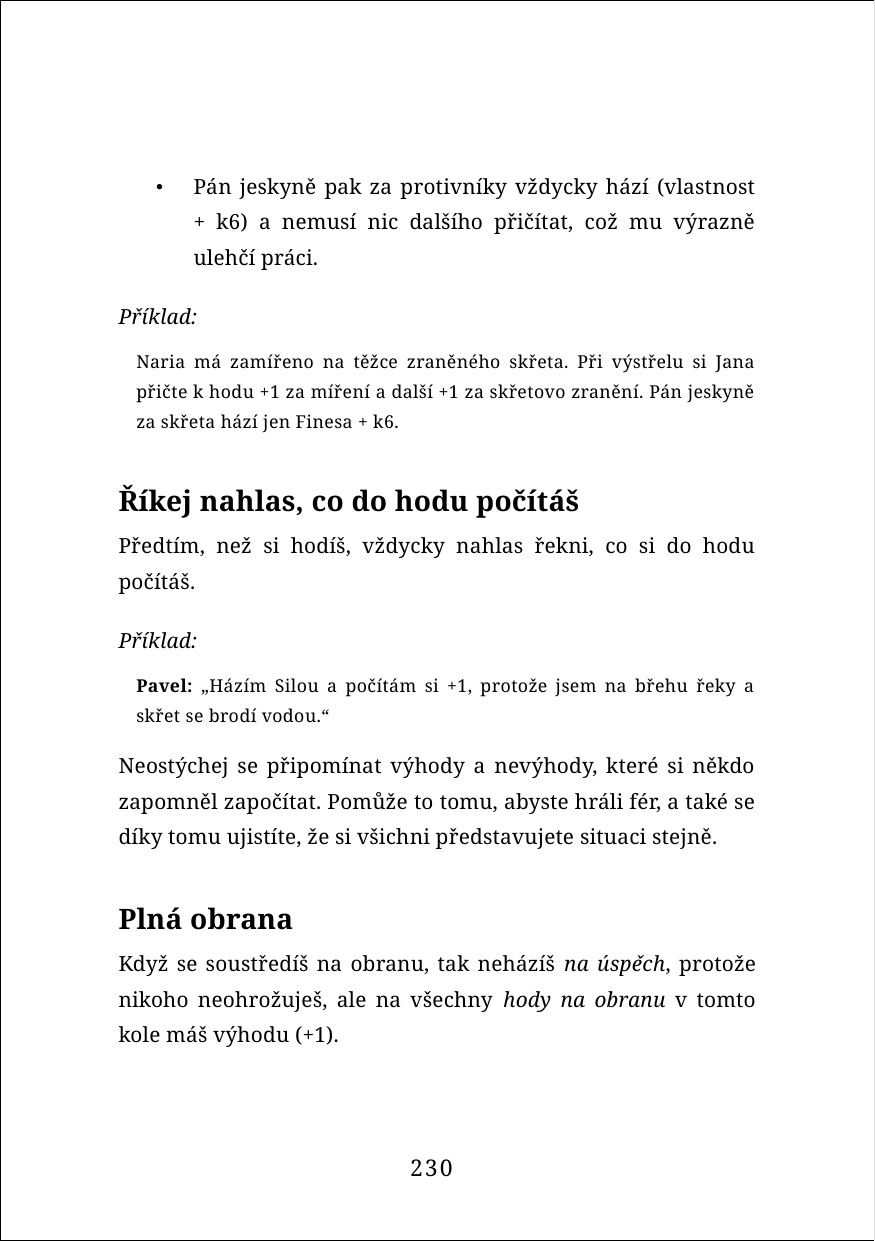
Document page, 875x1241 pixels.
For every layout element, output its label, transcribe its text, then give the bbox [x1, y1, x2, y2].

text Neostýchej se připomínat výhody a nevýhody, které si někdo zapomněl započítat. Pomůže to tomu, abyste hráli fér, a také se díky tomu ujistíte, že si všichni představujete situaci stejně. [118, 751, 756, 851]
subtitle Říkej nahlas, co do hodu počítáš [118, 481, 756, 519]
text Předtím, než si hodíš, vždycky nahlas řekni, co si do hodu počítáš. [118, 531, 756, 595]
subtitle Plná obrana [118, 899, 756, 938]
text Naria má zamířeno na těžce zraněného skřeta. Při výstřelu si Jana přičte k hodu +1 za míření a další +1 za skřetovo zranění. Pán jeskyně za skřeta hází jen Finesa + k6. [136, 349, 756, 434]
list Pán jeskyně pak za protivníky vždycky hází (vlastnost + k6) a nemusí nic dalšího přičítat, což mu výrazně ulehčí práci. [156, 172, 756, 271]
text Příklad: [118, 302, 756, 330]
text Když se soustředíš na obranu, tak neházíš na úspěch, protože nikoho neohrožuješ, ale na všechny hody na obranu v tomto kole máš výhodu (+1). [118, 949, 756, 1049]
text Pavel: „Házím Silou a počítám si +1, protože jsem na břehu řeky a skřet se brodí vodou.“ [136, 673, 756, 728]
text Příklad: [118, 626, 756, 654]
